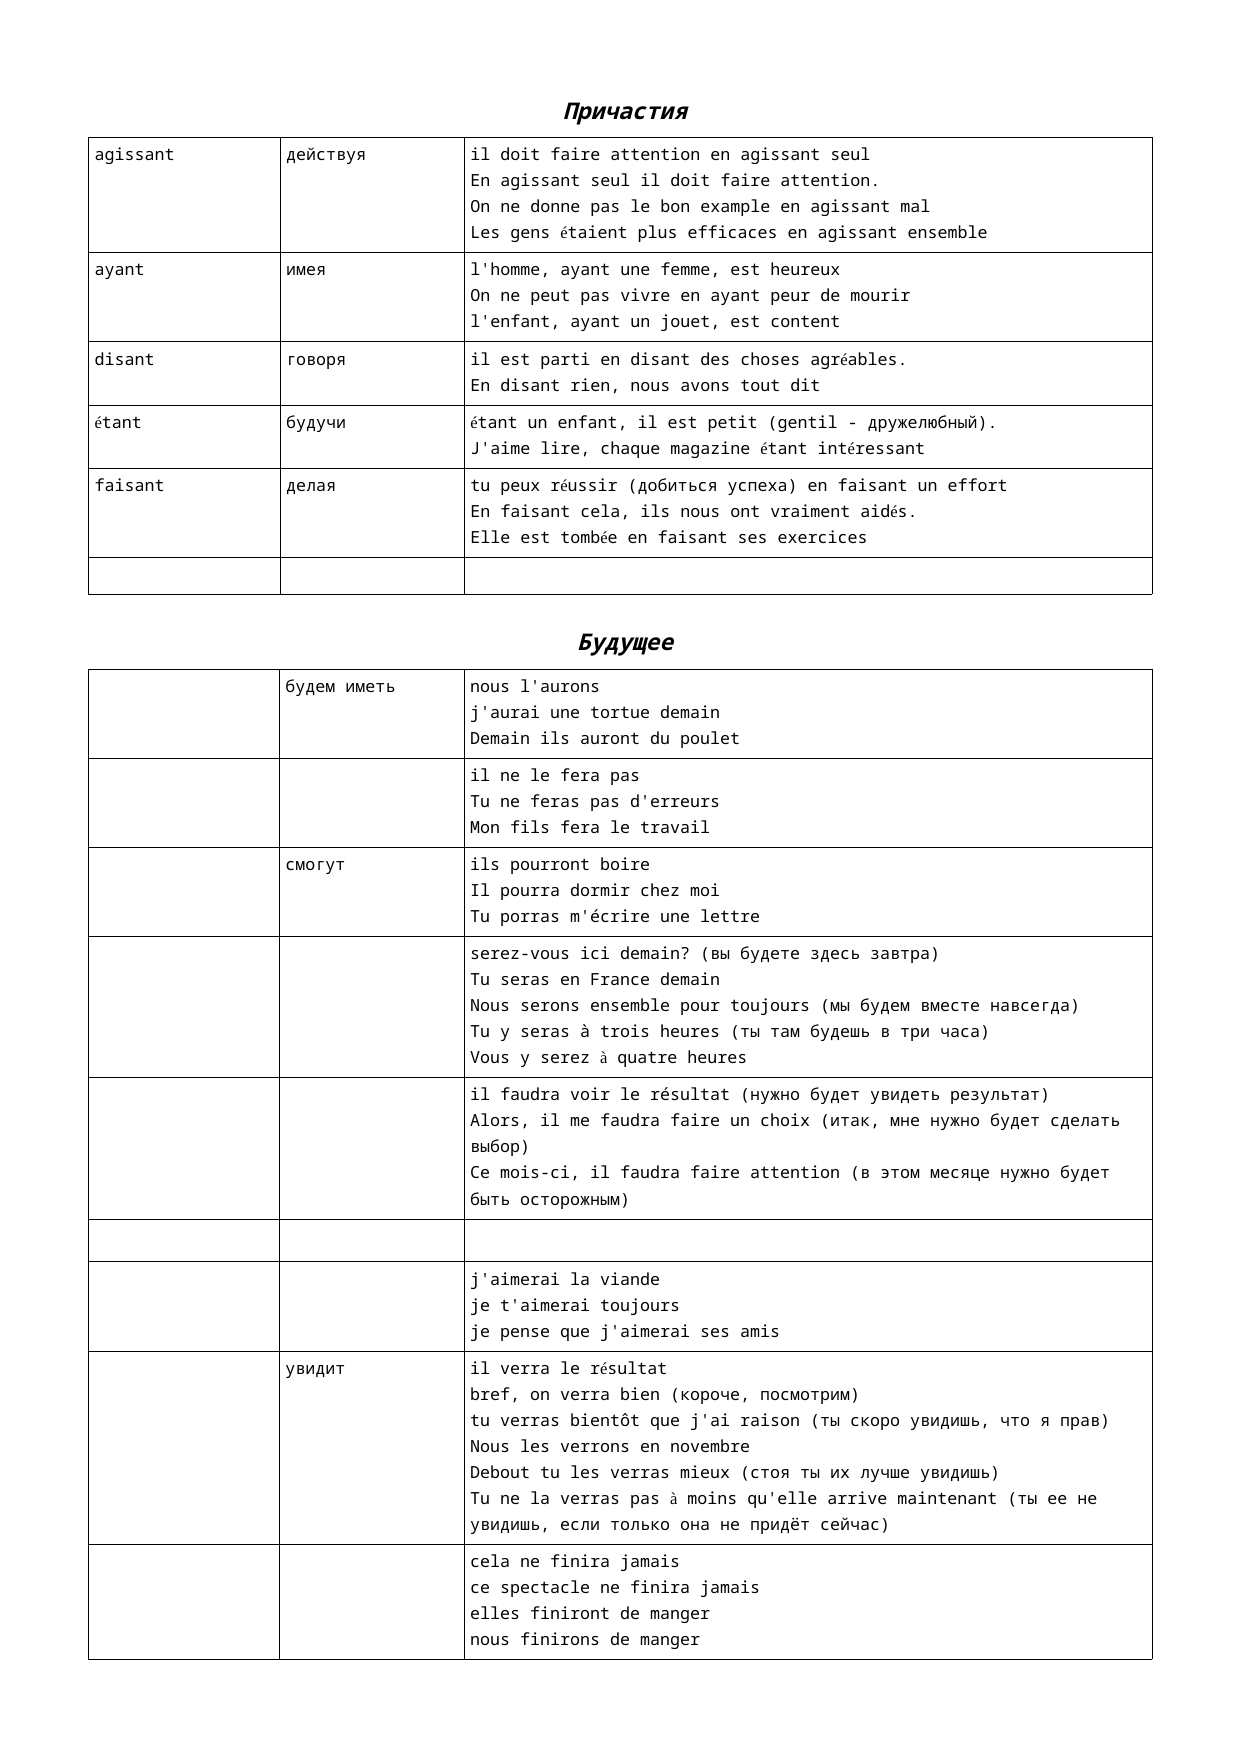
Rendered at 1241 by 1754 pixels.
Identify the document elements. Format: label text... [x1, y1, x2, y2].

text Будущее [88, 626, 1152, 657]
table_cell cela ne finira jamais ce spectacle ne finira jamais elles finiront de manger nous finirons de manger [465, 1545, 1152, 1659]
table_header [89, 670, 279, 758]
table_header будем иметь [280, 670, 464, 758]
table_cell [89, 848, 279, 936]
table_cell [465, 558, 1152, 594]
table_cell il verra le résultat bref, on verra bien (короче, посмотрим) tu verras bientôt que j'ai raison (ты скоро увидишь, что я прав) Nous les verrons en novembre Debout tu les verras mieux (стоя ты их лучше увидишь) Tu ne la verras pas à moins qu'elle arrive maintenant (ты ее не увидишь, если только она не придёт сейчас) [465, 1352, 1152, 1544]
table_cell [280, 1262, 464, 1351]
table_cell tu peux réussir (добиться успеха) en faisant un effort En faisant cela, ils nous ont vraiment aidés. Elle est tombée en faisant ses exercices [465, 469, 1152, 557]
table_cell serez-vous ici demain? (вы будете здесь завтра) Tu seras en France demain Nous serons ensemble pour toujours (мы будем вместе навсегда) Tu y seras à trois heures (ты там будешь в три часа) Vous y serez à quatre heures [465, 937, 1152, 1077]
table_cell [465, 1220, 1152, 1261]
table_cell [89, 1220, 279, 1261]
table_cell [89, 1262, 279, 1351]
table_cell будучи [281, 406, 464, 468]
table_cell j'aimerai la viande je t'aimerai toujours je pense que j'aimerai ses amis [465, 1262, 1152, 1351]
table_cell [89, 1545, 279, 1659]
table_cell [280, 1078, 464, 1218]
text Причастия [88, 95, 1152, 126]
table_cell il est parti en disant des choses agréables. En disant rien, nous avons tout dit [465, 342, 1152, 404]
table_cell l'homme, ayant une femme, est heureux On ne peut pas vivre en ayant peur de mourir l'enfant, ayant un jouet, est content [465, 253, 1152, 341]
table_cell étant [89, 406, 280, 468]
table_cell смогут [280, 848, 464, 936]
table_cell [89, 1078, 279, 1218]
table_header действуя [281, 138, 464, 252]
table_cell [280, 1545, 464, 1659]
table_header il doit faire attention en agissant seul En agissant seul il doit faire attention. On ne donne pas le bon example en agissant mal Les gens étaient plus efficaces en agissant ensemble [465, 138, 1152, 252]
table_cell ils pourront boire Il pourra dormir chez moi Tu porras m'écrire une lettre [465, 848, 1152, 936]
table_header nous l'aurons j'aurai une tortue demain Demain ils auront du poulet [465, 670, 1152, 758]
table_cell увидит [280, 1352, 464, 1544]
table_cell il faudra voir le résultat (нужно будет увидеть результат) Alors, il me faudra faire un choix (итак, мне нужно будет сделать выбор) Ce mois-ci, il faudra faire attention (в этом месяце нужно будет быть осторожным) [465, 1078, 1152, 1218]
table_cell faisant [89, 469, 280, 557]
table_cell говоря [281, 342, 464, 404]
table_cell имея [281, 253, 464, 341]
table_cell [89, 1352, 279, 1544]
table_header agissant [89, 138, 280, 252]
table_cell [89, 558, 280, 594]
table_cell [89, 937, 279, 1077]
table_cell ayant [89, 253, 280, 341]
table_cell disant [89, 342, 280, 404]
table_cell [280, 937, 464, 1077]
table_cell [280, 1220, 464, 1261]
table_cell étant un enfant, il est petit (gentil - дружелюбный). J'aime lire, chaque magazine étant intéressant [465, 406, 1152, 468]
table_cell [89, 759, 279, 847]
table_cell il ne le fera pas Tu ne feras pas d'erreurs Mon fils fera le travail [465, 759, 1152, 847]
table_cell [281, 558, 464, 594]
table_cell [280, 759, 464, 847]
table_cell делая [281, 469, 464, 557]
